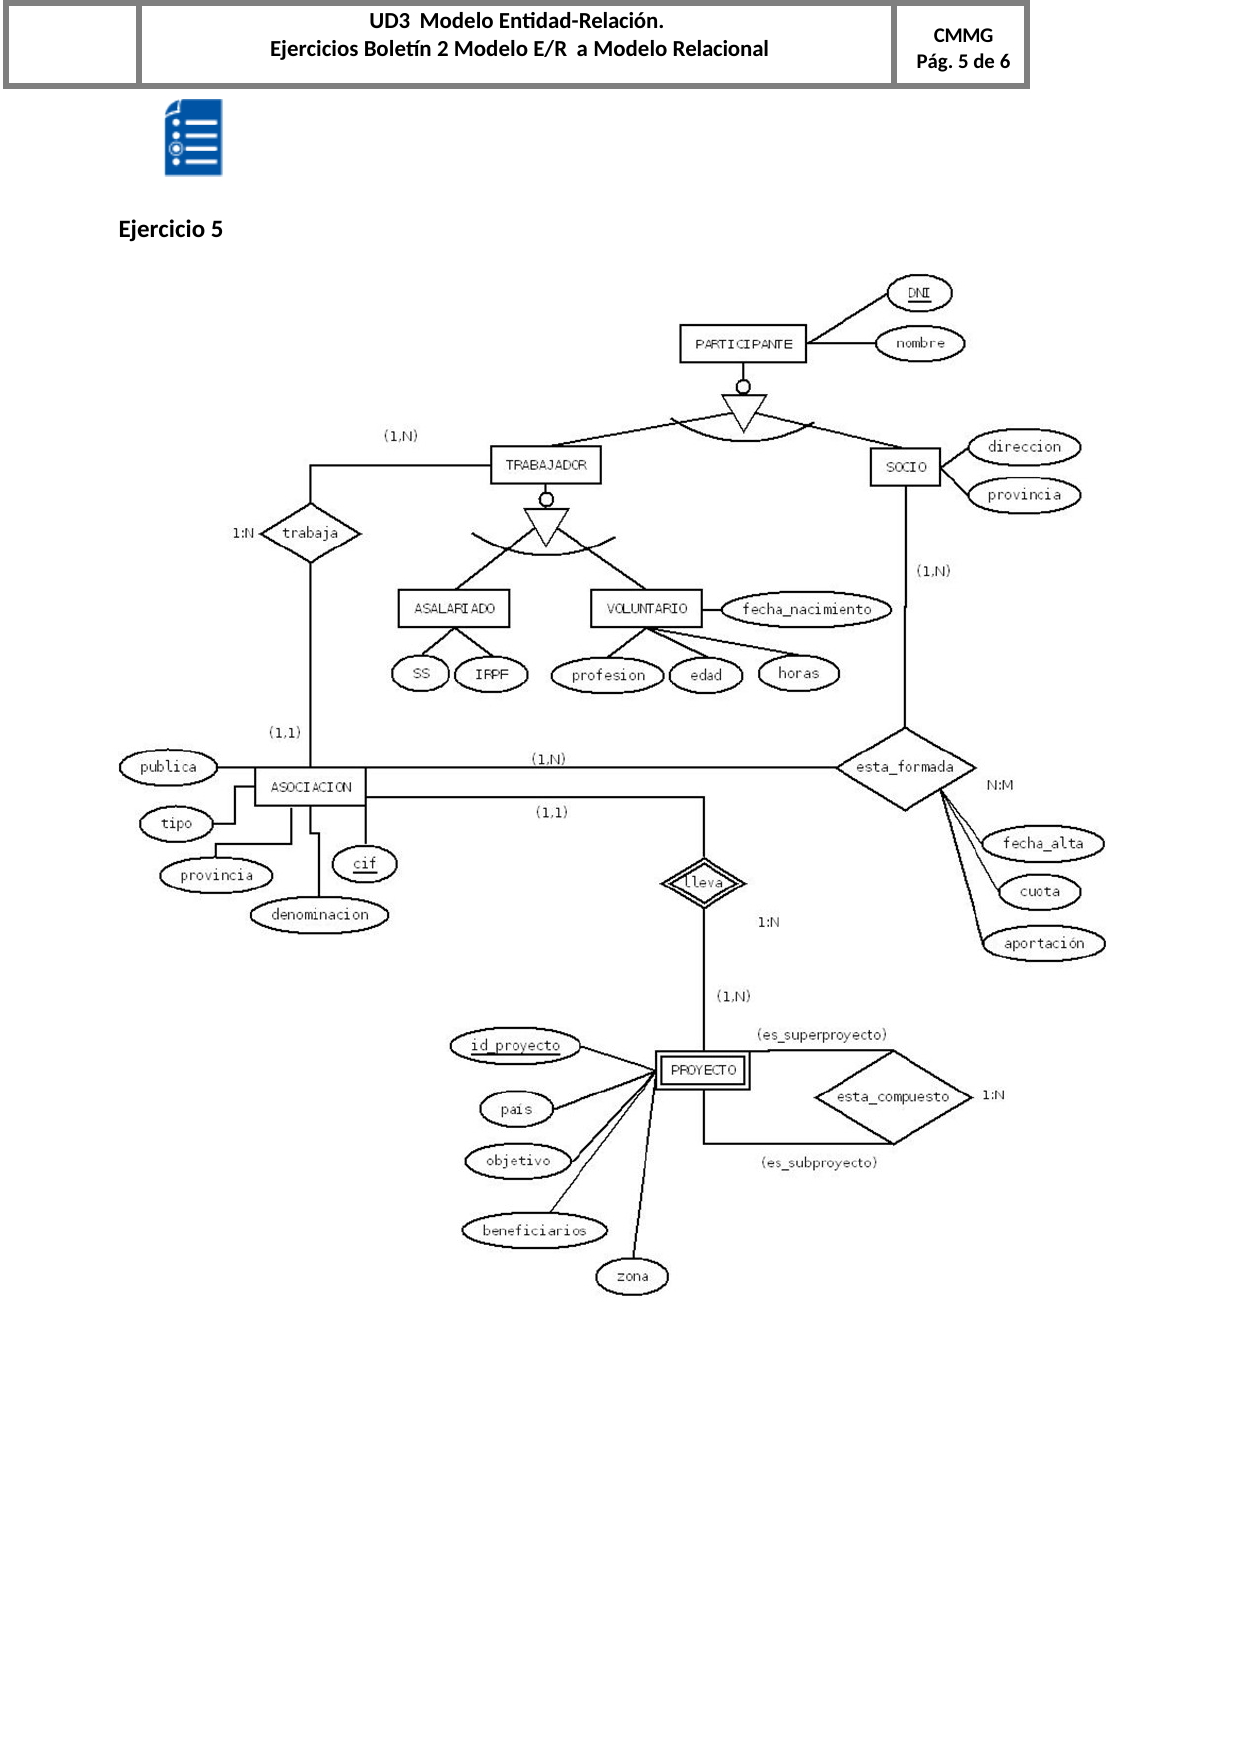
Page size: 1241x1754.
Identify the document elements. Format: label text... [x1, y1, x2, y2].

picture [118, 273, 1107, 1298]
text Ejercicio 5 [118, 213, 1152, 243]
picture [164, 99, 223, 177]
